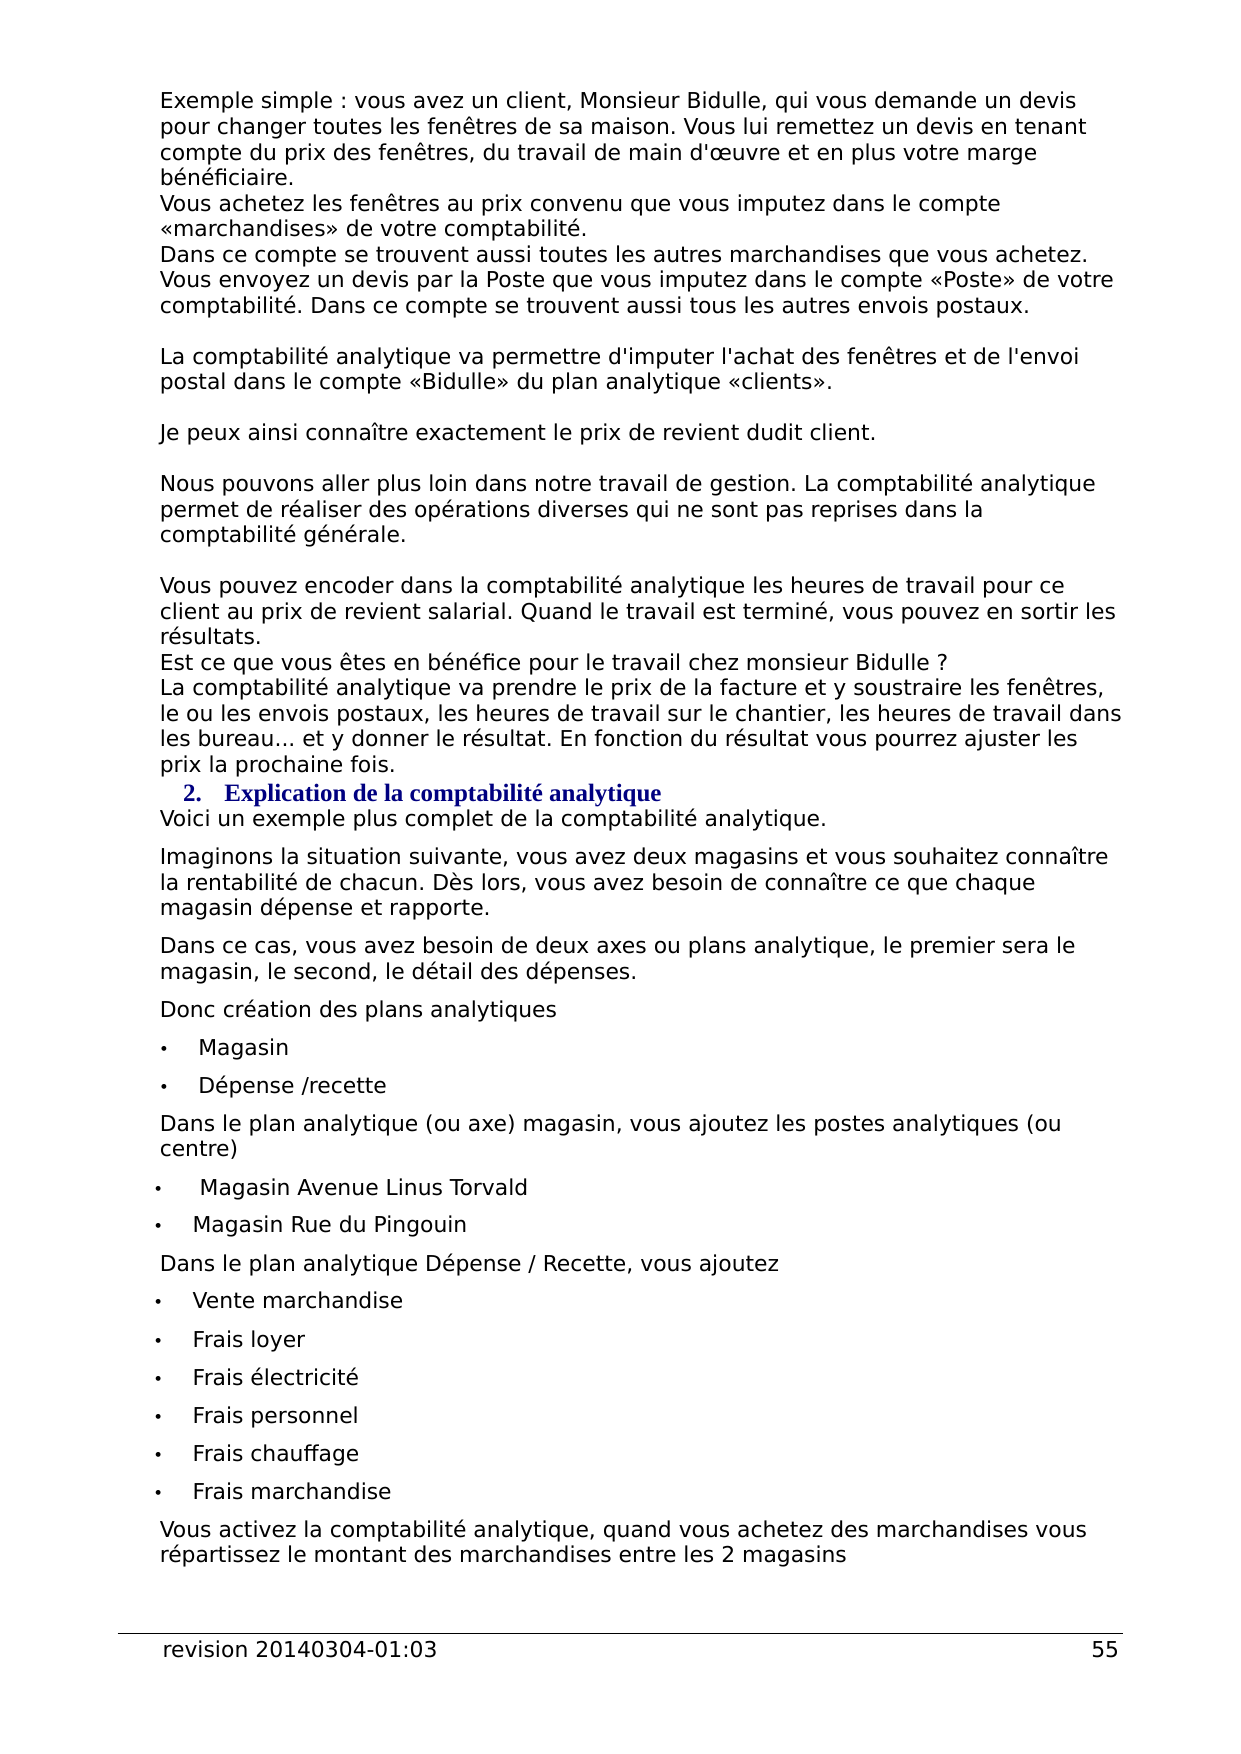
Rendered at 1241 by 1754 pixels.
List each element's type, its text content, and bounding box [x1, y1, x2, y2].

list Frais marchandise [155, 1479, 1123, 1504]
text Dans le plan analytique Dépense / Recette, vous ajoutez [159, 1251, 1123, 1276]
list Frais électricité [155, 1365, 1123, 1390]
list Frais personnel [155, 1403, 1123, 1428]
text Vous pouvez encoder dans la comptabilité analytique les heures de travail pour ce client au prix de revient salarial. Quand le travail est terminé, vous pouvez en sortir les résultats. [159, 573, 1123, 650]
text Je peux ainsi connaître exactement le prix de revient dudit client. [159, 420, 1123, 446]
text Imaginons la situation suivante, vous avez deux magasins et vous souhaitez connaître la rentabilité de chacun. Dès lors, vous avez besoin de connaître ce que chaque magasin dépense et rapporte. [159, 844, 1123, 921]
list Frais loyer [155, 1327, 1123, 1352]
text Est ce que vous êtes en bénéfice pour le travail chez monsieur Bidulle ? [159, 650, 1123, 676]
list Magasin Avenue Linus Torvald [155, 1174, 1123, 1200]
text Dans le plan analytique (ou axe) magasin, vous ajoutez les postes analytiques (ou centre) [159, 1111, 1123, 1162]
text La comptabilité analytique va prendre le prix de la facture et y soustraire les fenêtres, le ou les envois postaux, les heures de travail sur le chantier, les heures de travail dans les bureau... et y donner le résultat. En fonction du résultat vous pourrez ajuster les prix la prochaine fois. [159, 676, 1123, 778]
subtitle Explication de la comptabilité analytique [177, 778, 1123, 806]
text Exemple simple : vous avez un client, Monsieur Bidulle, qui vous demande un devis pour changer toutes les fenêtres de sa maison. Vous lui remettez un devis en tenant compte du prix des fenêtres, du travail de main d'œuvre et en plus votre marge bénéficiaire. [159, 88, 1123, 191]
text Vous achetez les fenêtres au prix convenu que vous imputez dans le compte «marchandises» de votre comptabilité. [159, 191, 1123, 242]
text Nous pouvons aller plus loin dans notre travail de gestion. La comptabilité analytique permet de réaliser des opérations diverses qui ne sont pas reprises dans la comptabilité générale. [159, 471, 1123, 548]
list Vente marchandise [155, 1289, 1123, 1314]
list Magasin [161, 1035, 1123, 1061]
text Voici un exemple plus complet de la comptabilité analytique. [159, 806, 1123, 832]
list Dépense /recette [161, 1073, 1123, 1098]
list Frais chauffage [155, 1441, 1123, 1466]
list Magasin Rue du Pingouin [155, 1213, 1123, 1238]
text Dans ce cas, vous avez besoin de deux axes ou plans analytique, le premier sera le magasin, le second, le détail des dépenses. [159, 933, 1123, 984]
text Dans ce compte se trouvent aussi toutes les autres marchandises que vous achetez. Vous envoyez un devis par la Poste que vous imputez dans le compte «Poste» de votre comptabilité. Dans ce compte se trouvent aussi tous les autres envois postaux. [159, 242, 1123, 318]
text Vous activez la comptabilité analytique, quand vous achetez des marchandises vous répartissez le montant des marchandises entre les 2 magasins [159, 1517, 1123, 1568]
text La comptabilité analytique va permettre d'imputer l'achat des fenêtres et de l'envoi postal dans le compte «Bidulle» du plan analytique «clients». [159, 344, 1123, 395]
text Donc création des plans analytiques [159, 997, 1123, 1022]
